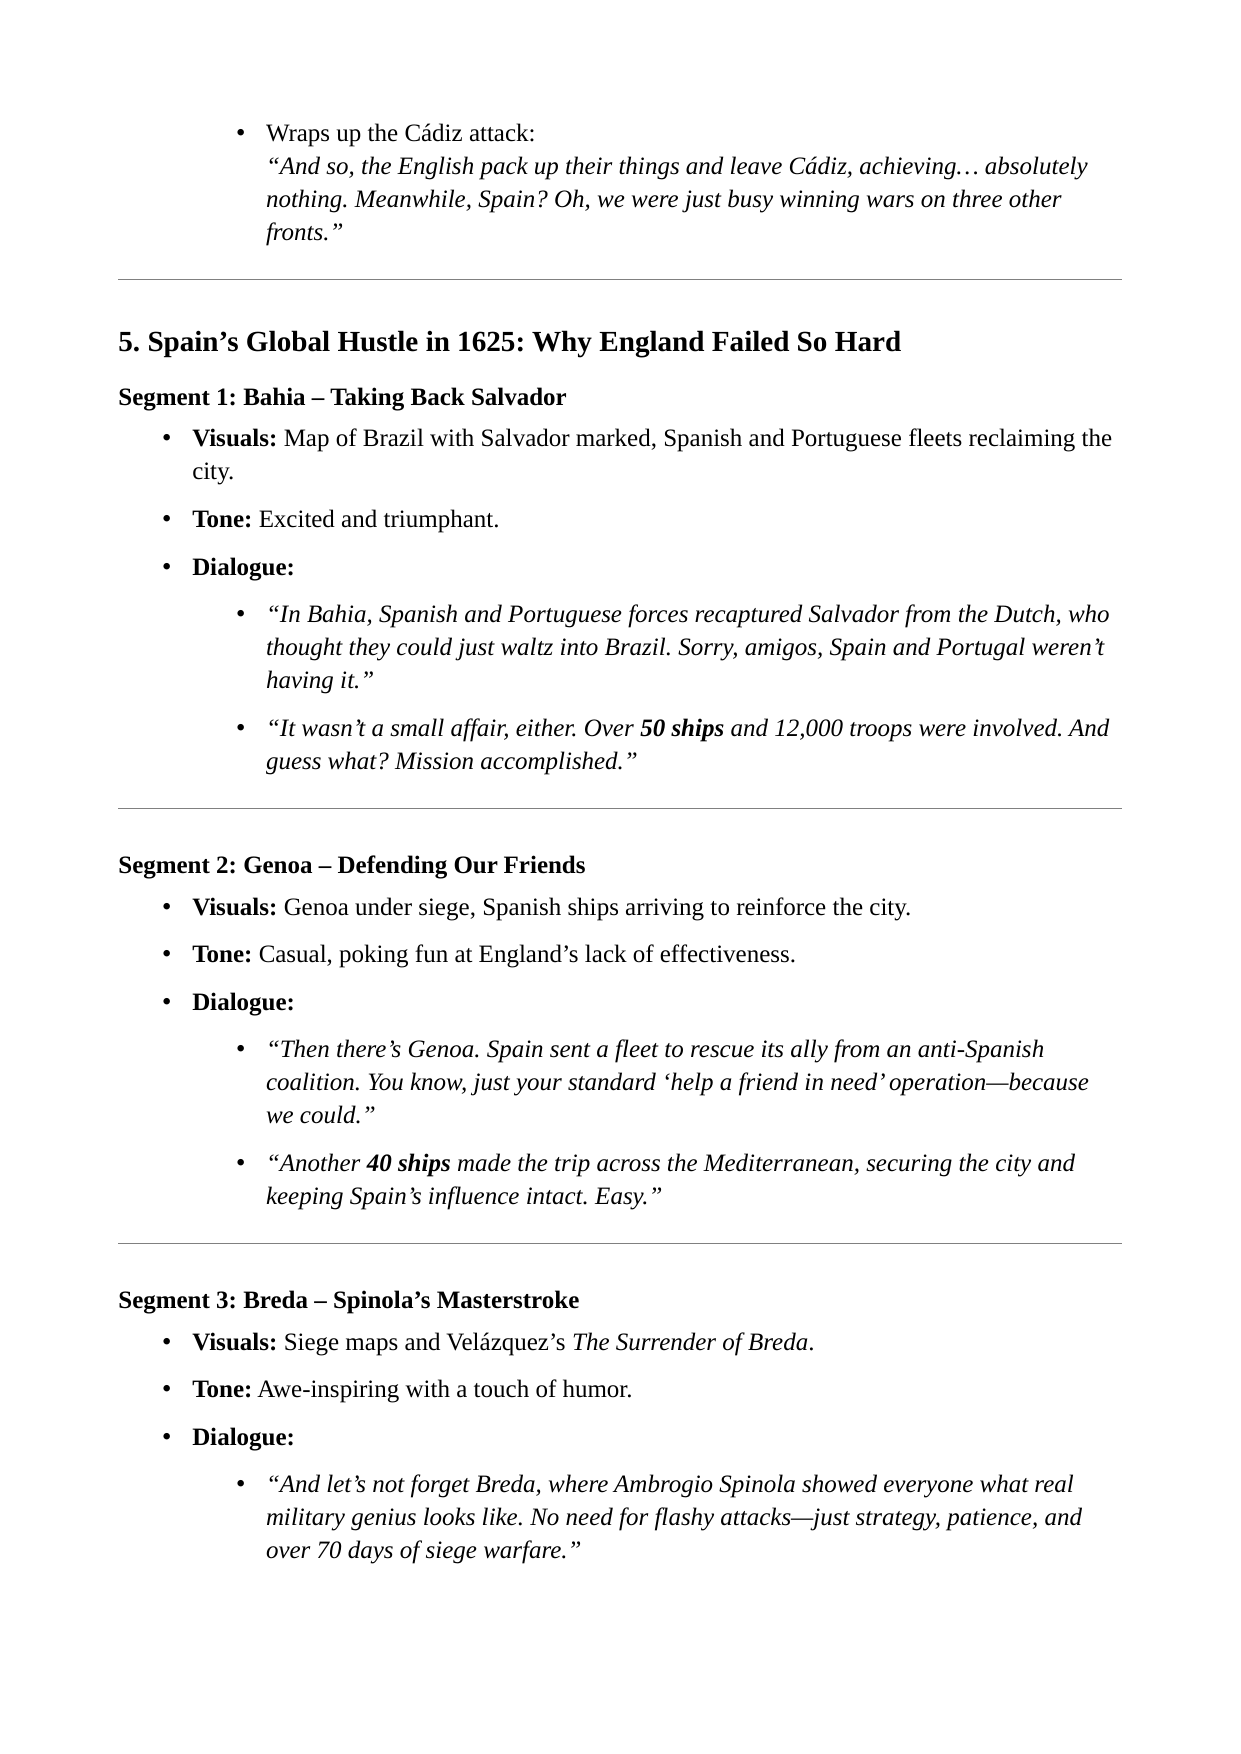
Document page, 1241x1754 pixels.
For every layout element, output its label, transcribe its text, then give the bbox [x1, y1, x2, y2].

list Visuals: Genoa under siege, Spanish ships arriving to reinforce the city. [162, 892, 1122, 920]
subtitle Segment 2: Genoa – Defending Our Friends [118, 850, 1122, 879]
list “In Bahia, Spanish and Portuguese forces recaptured Salvador from the Dutch, who thought they could just waltz into Brazil. Sorry, amigos, Spain and Portugal weren’t having it.” [236, 599, 1122, 694]
list “Then there’s Genoa. Spain sent a fleet to rescue its ally from an anti-Spanish coalition. You know, just your standard ‘help a friend in need’ operation—because we could.” [236, 1034, 1122, 1129]
list “Another 40 ships made the trip across the Mediterranean, securing the city and keeping Spain’s influence intact. Easy.” [236, 1148, 1122, 1210]
list “And let’s not forget Breda, where Ambrogio Spinola showed everyone what real military genius looks like. No need for flashy attacks—just strategy, patience, and over 70 days of siege warfare.” [236, 1469, 1122, 1564]
list Visuals: Siege maps and Velázquez’s The Surrender of Breda. [162, 1327, 1122, 1355]
list “It wasn’t a small affair, either. Over 50 ships and 12,000 troops were involved. And guess what? Mission accomplished.” [236, 713, 1122, 775]
subtitle Segment 1: Bahia – Taking Back Salvador [118, 382, 1122, 411]
list Dialogue: [162, 987, 1122, 1016]
list Dialogue: [162, 1422, 1122, 1451]
subtitle 5. Spain’s Global Hustle in 1625: Why England Failed So Hard [118, 324, 1122, 357]
list Tone: Awe-inspiring with a touch of humor. [162, 1374, 1122, 1403]
list Visuals: Map of Brazil with Salvador marked, Spanish and Portuguese fleets reclaiming the city. [162, 423, 1122, 485]
list Tone: Excited and triumphant. [162, 504, 1122, 533]
list Dialogue: [162, 552, 1122, 580]
list Tone: Casual, poking fun at England’s lack of effectiveness. [162, 939, 1122, 968]
subtitle Segment 3: Breda – Spinola’s Masterstroke [118, 1285, 1122, 1314]
list Wraps up the Cádiz attack: “And so, the English pack up their things and leave Cádiz, achieving… absolutely nothing. Meanwhile, Spain? Oh, we were just busy winning wars on three other fronts.” [236, 118, 1122, 246]
